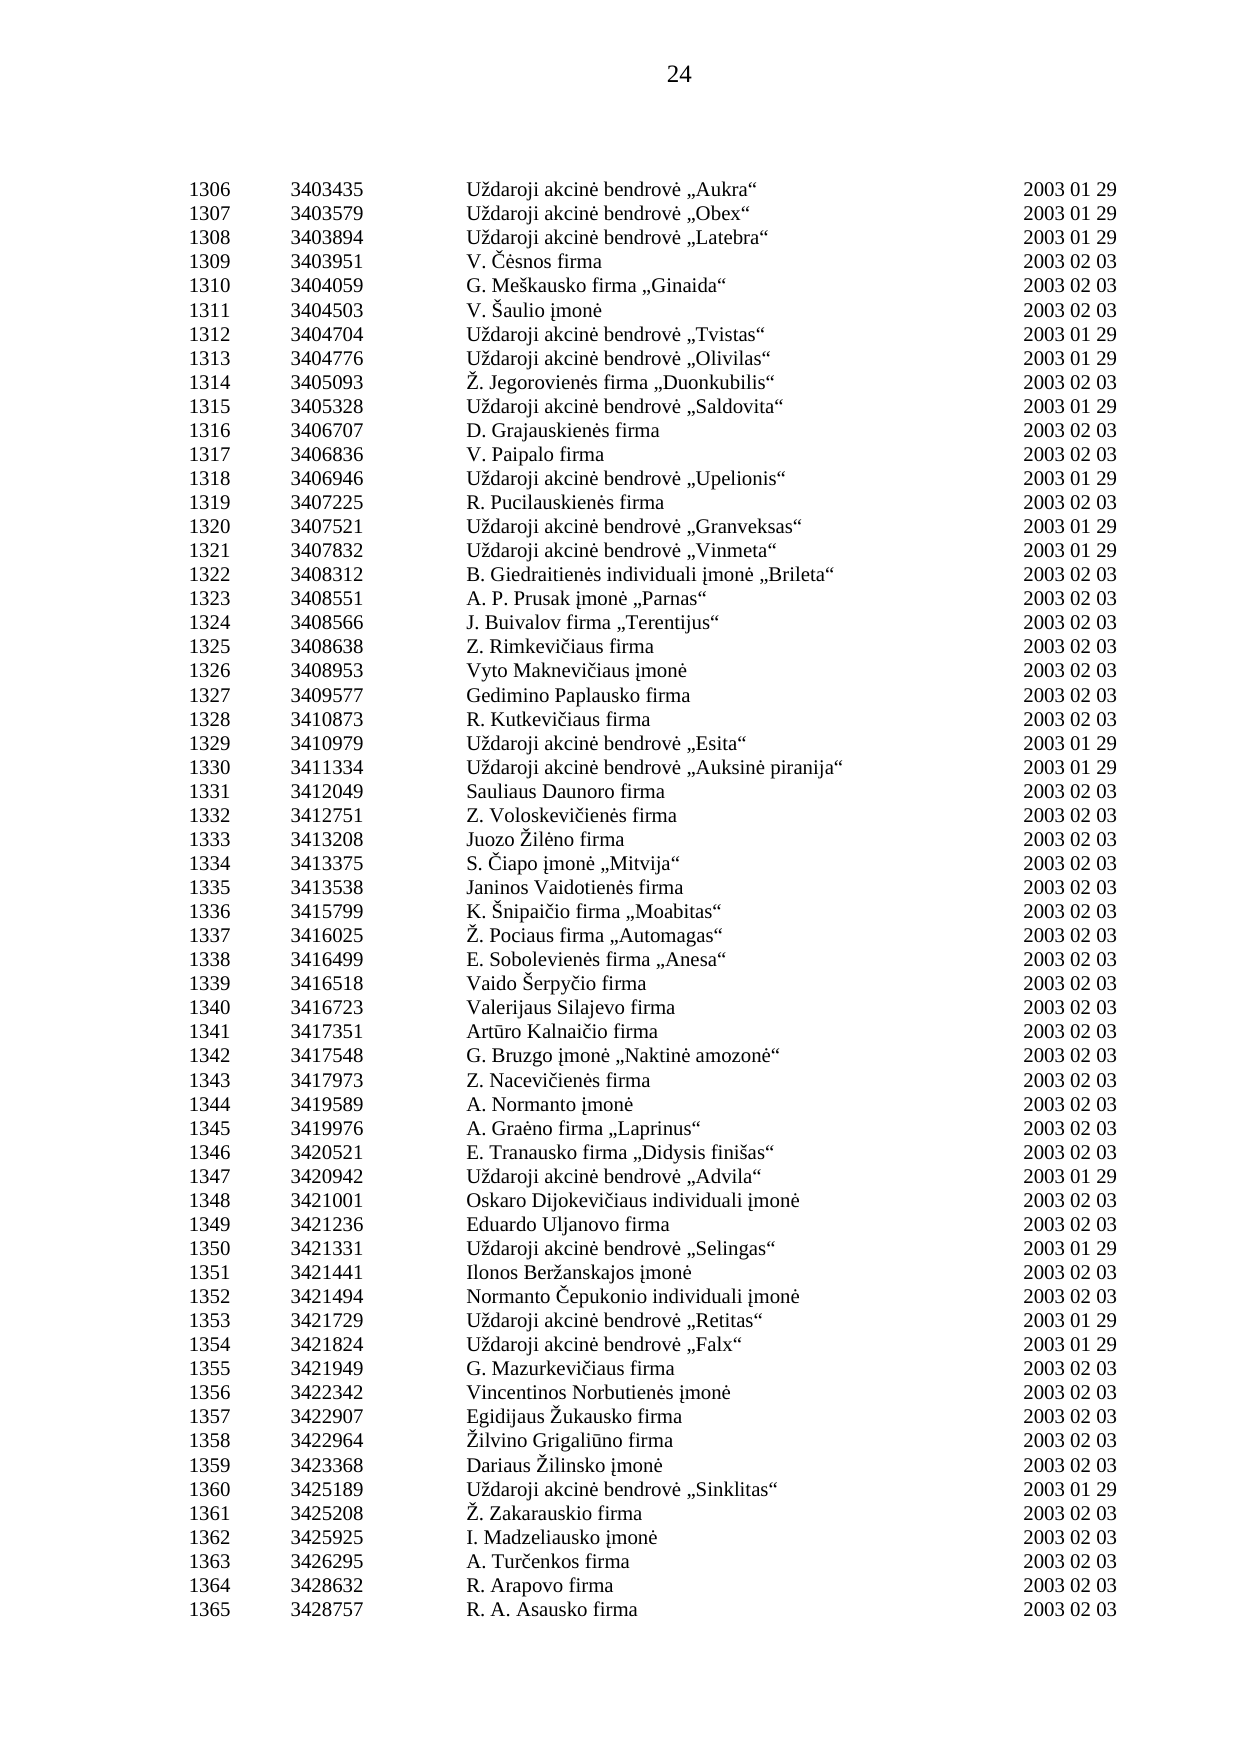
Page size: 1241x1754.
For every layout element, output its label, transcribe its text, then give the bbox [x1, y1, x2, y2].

table_cell Žilvino Grigaliūno firma [455, 1429, 1012, 1452]
table_cell 3419589 [279, 1092, 455, 1116]
table_cell Uždaroji akcinė bendrovė „Selingas“ [455, 1236, 1012, 1260]
table_cell 1335 [177, 875, 279, 899]
table_cell Uždaroji akcinė bendrovė „Latebra“ [455, 225, 1012, 249]
table_cell 2003 02 03 [1012, 1019, 1181, 1043]
table_cell 3411334 [279, 755, 455, 779]
table_cell 3416499 [279, 947, 455, 971]
table_cell 2003 02 03 [1012, 274, 1181, 297]
table_cell 3421949 [279, 1356, 455, 1380]
table_cell Uždaroji akcinė bendrovė „Advila“ [455, 1164, 1012, 1188]
table_cell Ž. Jegorovienės firma „Duonkubilis“ [455, 370, 1012, 394]
table_cell 1343 [177, 1068, 279, 1092]
table_cell 2003 02 03 [1012, 851, 1181, 875]
table_cell 1359 [177, 1453, 279, 1477]
table_cell 2003 02 03 [1012, 1140, 1181, 1164]
table_cell V. Paipalo firma [455, 442, 1012, 466]
table_cell 1362 [177, 1525, 279, 1549]
table_cell 3408566 [279, 610, 455, 634]
table_cell 1311 [177, 298, 279, 322]
table_cell 1309 [177, 249, 279, 273]
table_cell A. Graėno firma „Laprinus“ [455, 1116, 1012, 1140]
table_cell 2003 02 03 [1012, 1573, 1181, 1597]
table_cell 2003 01 29 [1012, 322, 1181, 346]
table_cell 3403894 [279, 225, 455, 249]
table_cell 1353 [177, 1308, 279, 1332]
table_cell 2003 01 29 [1012, 1164, 1181, 1188]
table_cell 2003 02 03 [1012, 683, 1181, 707]
table_cell 2003 02 03 [1012, 442, 1181, 466]
table_cell 2003 02 03 [1012, 995, 1181, 1019]
table_cell 1307 [177, 201, 279, 225]
table_cell G. Mazurkevičiaus firma [455, 1356, 1012, 1380]
table_cell S. Čiapo įmonė „Mitvija“ [455, 851, 1012, 875]
table_cell 3428632 [279, 1573, 455, 1597]
table_cell 3404059 [279, 274, 455, 297]
table_cell 1341 [177, 1019, 279, 1043]
table_cell 1310 [177, 274, 279, 297]
table_cell 1350 [177, 1236, 279, 1260]
table_cell 3422907 [279, 1404, 455, 1428]
table_cell 1338 [177, 947, 279, 971]
table_cell Ilonos Beržanskajos įmonė [455, 1260, 1012, 1284]
table_cell 1312 [177, 322, 279, 346]
table_cell 3420521 [279, 1140, 455, 1164]
table_cell 2003 01 29 [1012, 1308, 1181, 1332]
table_cell 2003 02 03 [1012, 249, 1181, 273]
table_cell 2003 02 03 [1012, 1380, 1181, 1404]
table_cell 2003 02 03 [1012, 610, 1181, 634]
table_cell 3425189 [279, 1477, 455, 1501]
table_cell 2003 02 03 [1012, 1068, 1181, 1092]
table_cell 2003 01 29 [1012, 514, 1181, 538]
table_cell 2003 02 03 [1012, 923, 1181, 947]
table_cell Uždaroji akcinė bendrovė „Olivilas“ [455, 346, 1012, 370]
table_cell 3404776 [279, 346, 455, 370]
table_cell 3426295 [279, 1549, 455, 1573]
table_cell 2003 01 29 [1012, 225, 1181, 249]
table_cell I. Madzeliausko įmonė [455, 1525, 1012, 1549]
table_cell 1349 [177, 1212, 279, 1236]
table_cell 1316 [177, 418, 279, 442]
table_cell 3408312 [279, 562, 455, 586]
table_cell 3421729 [279, 1308, 455, 1332]
table_cell 1336 [177, 899, 279, 923]
table_cell 1345 [177, 1116, 279, 1140]
table_cell 2003 01 29 [1012, 1477, 1181, 1501]
table_cell 3403951 [279, 249, 455, 273]
table_cell 2003 02 03 [1012, 1284, 1181, 1308]
table_cell 2003 02 03 [1012, 1429, 1181, 1452]
table_cell Vincentinos Norbutienės įmonė [455, 1380, 1012, 1404]
table_cell Vaido Šerpyčio firma [455, 971, 1012, 995]
table_cell Z. Rimkevičiaus firma [455, 634, 1012, 658]
table_cell 3410979 [279, 731, 455, 755]
table_cell 1340 [177, 995, 279, 1019]
table_cell 3417351 [279, 1019, 455, 1043]
table_cell Gedimino Paplausko firma [455, 683, 1012, 707]
table_cell 3409577 [279, 683, 455, 707]
table_cell A. Turčenkos firma [455, 1549, 1012, 1573]
table_cell 3416723 [279, 995, 455, 1019]
table_cell 3404503 [279, 298, 455, 322]
table_cell Uždaroji akcinė bendrovė „Esita“ [455, 731, 1012, 755]
table_cell 2003 01 29 [1012, 346, 1181, 370]
table_cell 1361 [177, 1501, 279, 1525]
table_cell 2003 02 03 [1012, 298, 1181, 322]
table_cell 3425208 [279, 1501, 455, 1525]
table_cell 2003 02 03 [1012, 634, 1181, 658]
table_cell R. Pucilauskienės firma [455, 490, 1012, 514]
table_cell 3406836 [279, 442, 455, 466]
table_cell 1313 [177, 346, 279, 370]
table_cell R. Kutkevičiaus firma [455, 707, 1012, 731]
table_cell 1322 [177, 562, 279, 586]
table_cell Uždaroji akcinė bendrovė „Retitas“ [455, 1308, 1012, 1332]
table_cell 3419976 [279, 1116, 455, 1140]
table_cell Janinos Vaidotienės firma [455, 875, 1012, 899]
table_cell 2003 02 03 [1012, 1453, 1181, 1477]
table_cell E. Sobolevienės firma „Anesa“ [455, 947, 1012, 971]
table_cell Dariaus Žilinsko įmonė [455, 1453, 1012, 1477]
table_cell 3403435 [279, 177, 455, 201]
table_cell 3422342 [279, 1380, 455, 1404]
table_cell 1339 [177, 971, 279, 995]
table_cell 2003 01 29 [1012, 1332, 1181, 1356]
table_cell 3407521 [279, 514, 455, 538]
table_cell 1329 [177, 731, 279, 755]
table_cell 3421494 [279, 1284, 455, 1308]
table_cell 2003 02 03 [1012, 490, 1181, 514]
table_cell 3408638 [279, 634, 455, 658]
table_cell 3407225 [279, 490, 455, 514]
table_cell 1360 [177, 1477, 279, 1501]
table_cell 2003 02 03 [1012, 1597, 1181, 1621]
table_cell 3425925 [279, 1525, 455, 1549]
table_cell 2003 02 03 [1012, 370, 1181, 394]
table_cell 1351 [177, 1260, 279, 1284]
table_cell 3404704 [279, 322, 455, 346]
table_cell V. Čėsnos firma [455, 249, 1012, 273]
table_cell 3412751 [279, 803, 455, 827]
table_cell 2003 01 29 [1012, 201, 1181, 225]
table_cell 3428757 [279, 1597, 455, 1621]
table_cell Uždaroji akcinė bendrovė „Sinklitas“ [455, 1477, 1012, 1501]
table_cell Vyto Maknevičiaus įmonė [455, 659, 1012, 682]
table_cell 2003 01 29 [1012, 177, 1181, 201]
table_cell R. Arapovo firma [455, 1573, 1012, 1597]
table_cell Normanto Čepukonio individuali įmonė [455, 1284, 1012, 1308]
table_cell 2003 02 03 [1012, 1116, 1181, 1140]
table_cell 1354 [177, 1332, 279, 1356]
table_cell 1333 [177, 827, 279, 851]
table_cell 1314 [177, 370, 279, 394]
table_cell 2003 01 29 [1012, 755, 1181, 779]
table_cell 3405093 [279, 370, 455, 394]
table_cell 1320 [177, 514, 279, 538]
table_cell 3417973 [279, 1068, 455, 1092]
table_cell 1365 [177, 1597, 279, 1621]
table_cell 1319 [177, 490, 279, 514]
table_cell 3413538 [279, 875, 455, 899]
table_cell 2003 01 29 [1012, 466, 1181, 490]
table_cell 3406946 [279, 466, 455, 490]
table_cell 2003 02 03 [1012, 1356, 1181, 1380]
table_cell 2003 01 29 [1012, 538, 1181, 562]
table_cell 1331 [177, 779, 279, 803]
table_cell 2003 02 03 [1012, 1044, 1181, 1067]
table_cell 1332 [177, 803, 279, 827]
table_cell 3412049 [279, 779, 455, 803]
table_cell 1321 [177, 538, 279, 562]
table_cell 2003 02 03 [1012, 1549, 1181, 1573]
table_cell Juozo Žilėno firma [455, 827, 1012, 851]
table_cell 3408551 [279, 586, 455, 610]
table_cell Egidijaus Žukausko firma [455, 1404, 1012, 1428]
table_cell 1325 [177, 634, 279, 658]
table_cell Sauliaus Daunoro firma [455, 779, 1012, 803]
table_cell Uždaroji akcinė bendrovė „Auksinė piranija“ [455, 755, 1012, 779]
table_cell 2003 02 03 [1012, 1404, 1181, 1428]
table_cell Uždaroji akcinė bendrovė „Aukra“ [455, 177, 1012, 201]
table_cell 3417548 [279, 1044, 455, 1067]
table_cell R. A. Asausko firma [455, 1597, 1012, 1621]
table_cell 1344 [177, 1092, 279, 1116]
table_cell D. Grajauskienės firma [455, 418, 1012, 442]
table_cell 1358 [177, 1429, 279, 1452]
table_cell Uždaroji akcinė bendrovė „Granveksas“ [455, 514, 1012, 538]
table_cell 2003 01 29 [1012, 394, 1181, 418]
table_cell 3421001 [279, 1188, 455, 1212]
table_cell 1334 [177, 851, 279, 875]
table_cell 3410873 [279, 707, 455, 731]
table_cell 1327 [177, 683, 279, 707]
table_cell Ž. Zakarauskio firma [455, 1501, 1012, 1525]
table_cell 2003 02 03 [1012, 1260, 1181, 1284]
table_cell 1330 [177, 755, 279, 779]
table_cell 1348 [177, 1188, 279, 1212]
table_cell 2003 02 03 [1012, 1525, 1181, 1549]
table_cell J. Buivalov firma „Terentijus“ [455, 610, 1012, 634]
table_cell 3415799 [279, 899, 455, 923]
table_cell 2003 02 03 [1012, 899, 1181, 923]
table_cell 3420942 [279, 1164, 455, 1188]
table_cell 2003 02 03 [1012, 562, 1181, 586]
table_cell Uždaroji akcinė bendrovė „Upelionis“ [455, 466, 1012, 490]
table_cell Uždaroji akcinė bendrovė „Saldovita“ [455, 394, 1012, 418]
table_cell V. Šaulio įmonė [455, 298, 1012, 322]
table_cell 2003 01 29 [1012, 731, 1181, 755]
table_cell 1323 [177, 586, 279, 610]
table_cell 3405328 [279, 394, 455, 418]
table_cell 1352 [177, 1284, 279, 1308]
table_cell Artūro Kalnaičio firma [455, 1019, 1012, 1043]
table_cell G. Bruzgo įmonė „Naktinė amozonė“ [455, 1044, 1012, 1067]
table_cell 3421441 [279, 1260, 455, 1284]
table_cell 3408953 [279, 659, 455, 682]
table_cell 1355 [177, 1356, 279, 1380]
table_cell 1347 [177, 1164, 279, 1188]
table_cell 1328 [177, 707, 279, 731]
table_cell 2003 02 03 [1012, 827, 1181, 851]
table_cell 1324 [177, 610, 279, 634]
table_cell 1326 [177, 659, 279, 682]
table_cell 3421824 [279, 1332, 455, 1356]
table_cell 2003 02 03 [1012, 779, 1181, 803]
table_cell 2003 02 03 [1012, 1188, 1181, 1212]
table_cell 3413208 [279, 827, 455, 851]
table_cell Uždaroji akcinė bendrovė „Vinmeta“ [455, 538, 1012, 562]
table_cell 1315 [177, 394, 279, 418]
table_cell 2003 02 03 [1012, 803, 1181, 827]
table_cell 2003 02 03 [1012, 875, 1181, 899]
table_cell 1357 [177, 1404, 279, 1428]
table_cell 2003 02 03 [1012, 971, 1181, 995]
table_cell Ž. Pociaus firma „Automagas“ [455, 923, 1012, 947]
table_cell 1363 [177, 1549, 279, 1573]
table_cell 1318 [177, 466, 279, 490]
table_cell 2003 02 03 [1012, 947, 1181, 971]
table_cell 1342 [177, 1044, 279, 1067]
table_cell 2003 02 03 [1012, 1212, 1181, 1236]
table_cell A. P. Prusak įmonė „Parnas“ [455, 586, 1012, 610]
table_cell Valerijaus Silajevo firma [455, 995, 1012, 1019]
table_cell A. Normanto įmonė [455, 1092, 1012, 1116]
table_cell 3413375 [279, 851, 455, 875]
table_cell 2003 02 03 [1012, 707, 1181, 731]
table_cell 1364 [177, 1573, 279, 1597]
table_cell 1356 [177, 1380, 279, 1404]
table_cell Uždaroji akcinė bendrovė „Falx“ [455, 1332, 1012, 1356]
table_cell 3407832 [279, 538, 455, 562]
table_cell 2003 02 03 [1012, 1092, 1181, 1116]
table_cell G. Meškausko firma „Ginaida“ [455, 274, 1012, 297]
table_cell 3421236 [279, 1212, 455, 1236]
table_cell B. Giedraitienės individuali įmonė „Brileta“ [455, 562, 1012, 586]
table_cell 3416518 [279, 971, 455, 995]
table_cell 2003 02 03 [1012, 586, 1181, 610]
table_cell 3416025 [279, 923, 455, 947]
table_cell Z. Voloskevičienės firma [455, 803, 1012, 827]
table_cell 3422964 [279, 1429, 455, 1452]
table_cell 2003 02 03 [1012, 659, 1181, 682]
table_cell 3403579 [279, 201, 455, 225]
table_cell 1337 [177, 923, 279, 947]
table_cell E. Tranausko firma „Didysis finišas“ [455, 1140, 1012, 1164]
table_cell 2003 01 29 [1012, 1236, 1181, 1260]
table_cell Eduardo Uljanovo firma [455, 1212, 1012, 1236]
table_cell 3423368 [279, 1453, 455, 1477]
table_cell Z. Nacevičienės firma [455, 1068, 1012, 1092]
table_cell 1317 [177, 442, 279, 466]
table_cell 1346 [177, 1140, 279, 1164]
table_cell Oskaro Dijokevičiaus individuali įmonė [455, 1188, 1012, 1212]
table_cell 1306 [177, 177, 279, 201]
table_cell 3406707 [279, 418, 455, 442]
table_cell 1308 [177, 225, 279, 249]
table_cell Uždaroji akcinė bendrovė „Obex“ [455, 201, 1012, 225]
table_cell K. Šnipaičio firma „Moabitas“ [455, 899, 1012, 923]
table_cell Uždaroji akcinė bendrovė „Tvistas“ [455, 322, 1012, 346]
table_cell 3421331 [279, 1236, 455, 1260]
table_cell 2003 02 03 [1012, 1501, 1181, 1525]
table_cell 2003 02 03 [1012, 418, 1181, 442]
